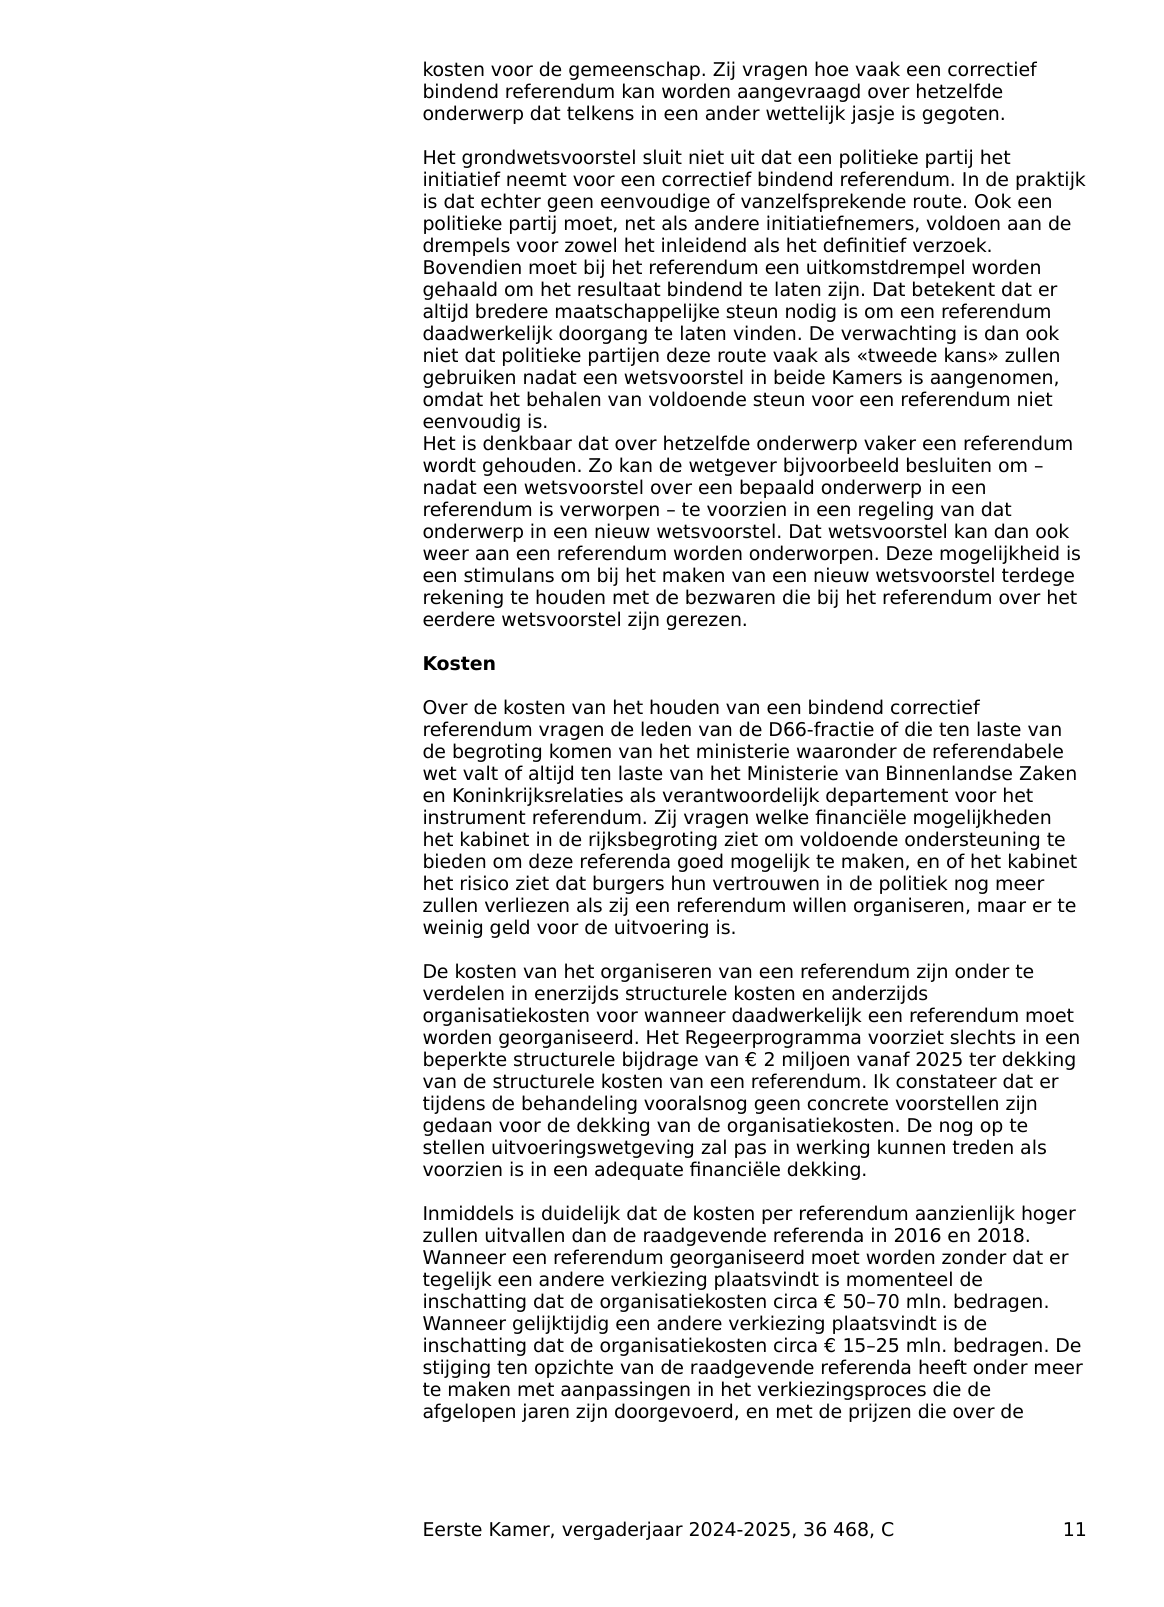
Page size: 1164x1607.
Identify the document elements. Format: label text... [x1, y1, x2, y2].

text De kosten van het organiseren van een referendum zijn onder te verdelen in enerzijds structurele kosten en anderzijds organisatiekosten voor wanneer daadwerkelijk een referendum moet worden georganiseerd. Het Regeerprogramma voorziet slechts in een beperkte structurele bijdrage van € 2 miljoen vanaf 2025 ter dekking van de structurele kosten van een referendum. Ik constateer dat er tijdens de behandeling vooralsnog geen concrete voorstellen zijn gedaan voor de dekking van de organisatiekosten. De nog op te stellen uitvoeringswetgeving zal pas in werking kunnen treden als voorzien is in een adequate financiële dekking. [422, 961, 1087, 1181]
text Het grondwetsvoorstel sluit niet uit dat een politieke partij het initiatief neemt voor een correctief bindend referendum. In de praktijk is dat echter geen eenvoudige of vanzelfsprekende route. Ook een politieke partij moet, net als andere initiatiefnemers, voldoen aan de drempels voor zowel het inleidend als het definitief verzoek. Bovendien moet bij het referendum een uitkomstdrempel worden gehaald om het resultaat bindend te laten zijn. Dat betekent dat er altijd bredere maatschappelijke steun nodig is om een referendum daadwerkelijk doorgang te laten vinden. De verwachting is dan ook niet dat politieke partijen deze route vaak als «tweede kans» zullen gebruiken nadat een wetsvoorstel in beide Kamers is aangenomen, omdat het behalen van voldoende steun voor een referendum niet eenvoudig is. [422, 147, 1087, 433]
text Over de kosten van het houden van een bindend correctief referendum vragen de leden van de D66-fractie of die ten laste van de begroting komen van het ministerie waaronder de referendabele wet valt of altijd ten laste van het Ministerie van Binnenlandse Zaken en Koninkrijksrelaties als verantwoordelijk departement voor het instrument referendum. Zij vragen welke financiële mogelijkheden het kabinet in de rijksbegroting ziet om voldoende ondersteuning te bieden om deze referenda goed mogelijk te maken, en of het kabinet het risico ziet dat burgers hun vertrouwen in de politiek nog meer zullen verliezen als zij een referendum willen organiseren, maar er te weinig geld voor de uitvoering is. [422, 697, 1087, 939]
text Inmiddels is duidelijk dat de kosten per referendum aanzienlijk hoger zullen uitvallen dan de raadgevende referenda in 2016 en 2018. Wanneer een referendum georganiseerd moet worden zonder dat er tegelijk een andere verkiezing plaatsvindt is momenteel de inschatting dat de organisatiekosten circa € 50–70 mln. bedragen. Wanneer gelijktijdig een andere verkiezing plaatsvindt is de inschatting dat de organisatiekosten circa € 15–25 mln. bedragen. De stijging ten opzichte van de raadgevende referenda heeft onder meer te maken met aanpassingen in het verkiezingsproces die de afgelopen jaren zijn doorgevoerd, en met de prijzen die over de [422, 1203, 1087, 1423]
text kosten voor de gemeenschap. Zij vragen hoe vaak een correctief bindend referendum kan worden aangevraagd over hetzelfde onderwerp dat telkens in een ander wettelijk jasje is gegoten. [422, 59, 1087, 125]
subtitle Kosten [422, 653, 1087, 675]
text Het is denkbaar dat over hetzelfde onderwerp vaker een referendum wordt gehouden. Zo kan de wetgever bijvoorbeeld besluiten om – nadat een wetsvoorstel over een bepaald onderwerp in een referendum is verworpen – te voorzien in een regeling van dat onderwerp in een nieuw wetsvoorstel. Dat wetsvoorstel kan dan ook weer aan een referendum worden onderworpen. Deze mogelijkheid is een stimulans om bij het maken van een nieuw wetsvoorstel terdege rekening te houden met de bezwaren die bij het referendum over het eerdere wetsvoorstel zijn gerezen. [422, 433, 1087, 631]
